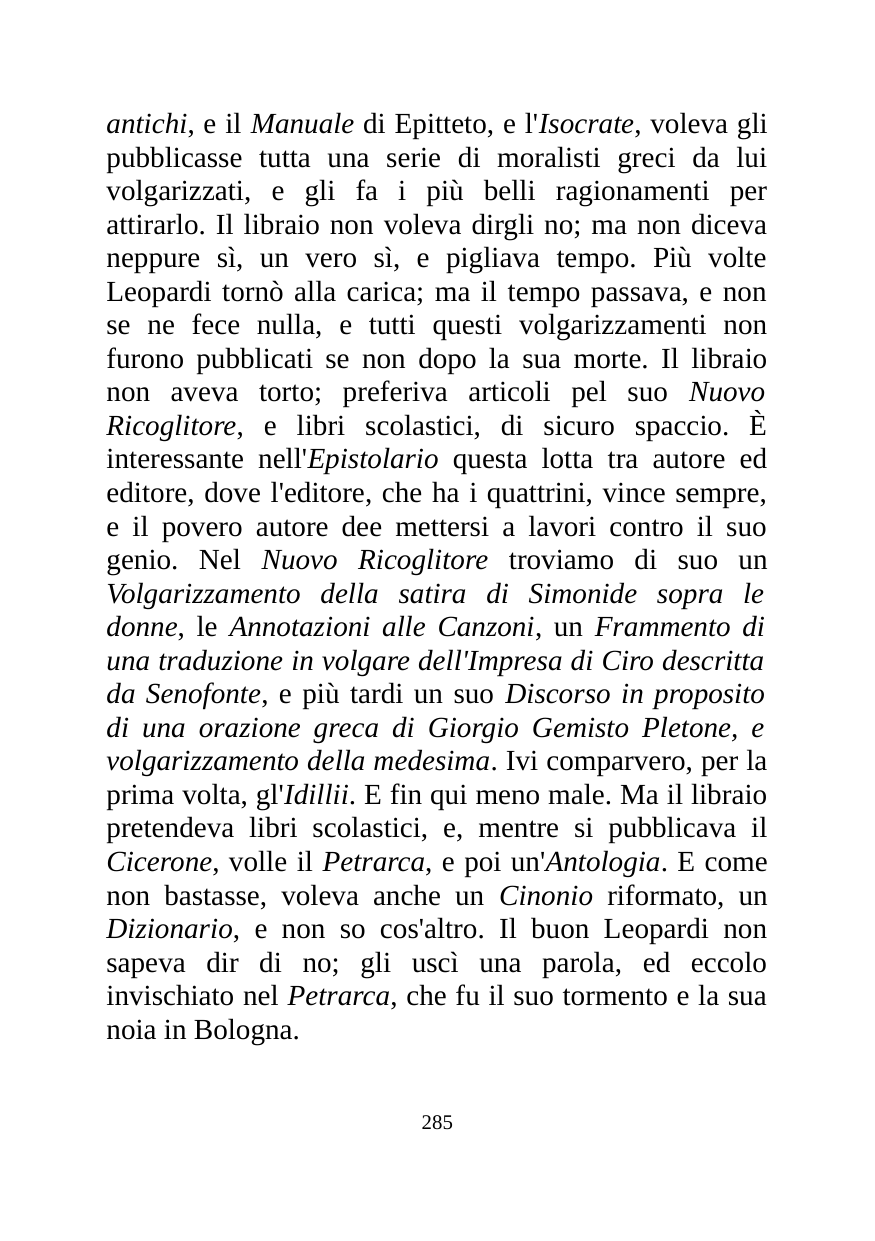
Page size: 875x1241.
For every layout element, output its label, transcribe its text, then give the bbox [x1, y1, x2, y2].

text antichi, e il Manuale di Epitteto, e l'Isocrate, voleva gli pubblicasse tutta una serie di moralisti greci da lui volgarizzati, e gli fa i più belli ragionamenti per attirarlo. Il libraio non voleva dirgli no; ma non diceva neppure sì, un vero sì, e pigliava tempo. Più volte Leopardi tornò alla carica; ma il tempo passava, e non se ne fece nulla, e tutti questi volgarizzamenti non furono pubblicati se non dopo la sua morte. Il libraio non aveva torto; preferiva articoli pel suo Nuovo Ricoglitore, e libri scolastici, di sicuro spaccio. È interessante nell'Epistolario questa lotta tra autore ed editore, dove l'editore, che ha i quattrini, vince sempre, e il povero autore dee mettersi a lavori contro il suo genio. Nel Nuovo Ricoglitore troviamo di suo un Volgarizzamento della satira di Simonide sopra le donne, le Annotazioni alle Canzoni, un Frammento di una traduzione in volgare dell'Impresa di Ciro descritta da Senofonte, e più tardi un suo Discorso in proposito di una orazione greca di Giorgio Gemisto Pletone, e volgarizzamento della medesima. Ivi comparvero, per la prima volta, gl'Idillii. E fin qui meno male. Ma il libraio pretendeva libri scolastici, e, mentre si pubblicava il Cicerone, volle il Petrarca, e poi un'Antologia. E come non bastasse, voleva anche un Cinonio riformato, un Dizionario, e non so cos'altro. Il buon Leopardi non sapeva dir di no; gli uscì una parola, ed eccolo invischiato nel Petrarca, che fu il suo tormento e la sua noia in Bologna. [106, 106, 768, 1045]
